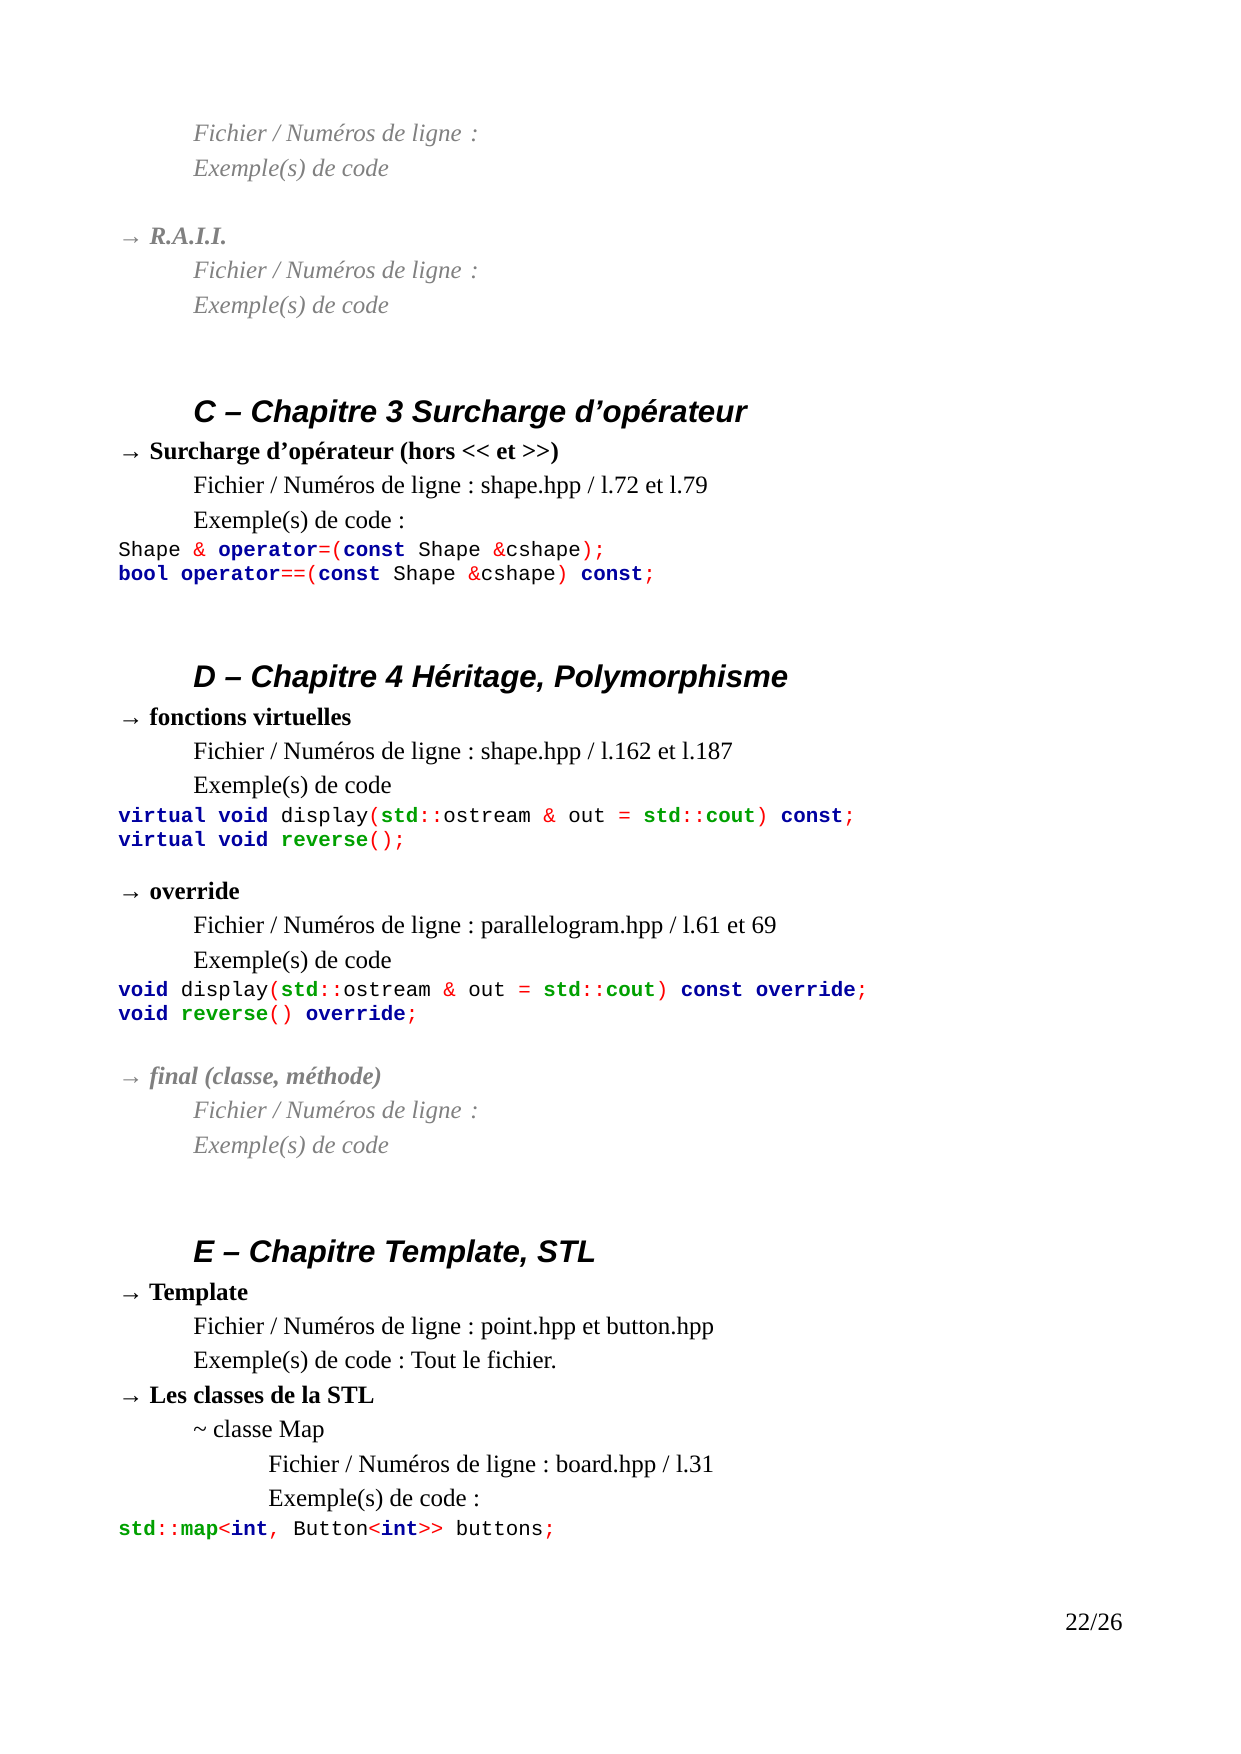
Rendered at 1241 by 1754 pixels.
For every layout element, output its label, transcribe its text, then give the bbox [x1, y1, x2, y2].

text Shape & operator=(const Shape &cshape); [118, 539, 1122, 563]
text → override [118, 876, 1122, 905]
text Fichier / Numéros de ligne : board.hpp / l.31 [118, 1449, 1122, 1478]
text Exemple(s) de code [118, 771, 1122, 799]
text Fichier / Numéros de ligne : [118, 256, 1122, 284]
text D – Chapitre 4 Héritage, Polymorphisme [118, 658, 1122, 694]
text Exemple(s) de code : Tout le fichier. [118, 1346, 1122, 1374]
text virtual void reverse(); [118, 829, 1122, 852]
text → R.A.I.I. [118, 221, 1122, 250]
text Fichier / Numéros de ligne : [118, 118, 1122, 147]
text Exemple(s) de code : [118, 1483, 1122, 1512]
text → Les classes de la STL [118, 1380, 1122, 1409]
text → fonctions virtuelles [118, 702, 1122, 730]
text Fichier / Numéros de ligne : point.hpp et button.hpp [118, 1311, 1122, 1340]
text Fichier / Numéros de ligne : shape.hpp / l.162 et l.187 [118, 736, 1122, 765]
text virtual void display(std::ostream & out = std::cout) const; [118, 805, 1122, 829]
text Fichier / Numéros de ligne : parallelogram.hpp / l.61 et 69 [118, 910, 1122, 939]
text ~ classe Map [118, 1414, 1122, 1443]
text Fichier / Numéros de ligne : shape.hpp / l.72 et l.79 [118, 470, 1122, 499]
text → Surcharge d’opérateur (hors << et >>) [118, 436, 1122, 464]
text Exemple(s) de code [118, 290, 1122, 319]
text Fichier / Numéros de ligne : [118, 1096, 1122, 1124]
text bool operator==(const Shape &cshape) const; [118, 563, 1122, 587]
text → Template [118, 1277, 1122, 1305]
text Exemple(s) de code [118, 945, 1122, 974]
text Exemple(s) de code : [118, 505, 1122, 533]
text E – Chapitre Template, STL [118, 1233, 1122, 1269]
text Exemple(s) de code [118, 153, 1122, 181]
text Exemple(s) de code [118, 1130, 1122, 1159]
text → final (classe, méthode) [118, 1061, 1122, 1090]
text std::map<int, Button<int>> buttons; [118, 1518, 1122, 1542]
text void display(std::ostream & out = std::cout) const override; [118, 979, 1122, 1003]
text C – Chapitre 3 Surcharge d’opérateur [118, 393, 1122, 429]
text void reverse() override; [118, 1003, 1122, 1027]
